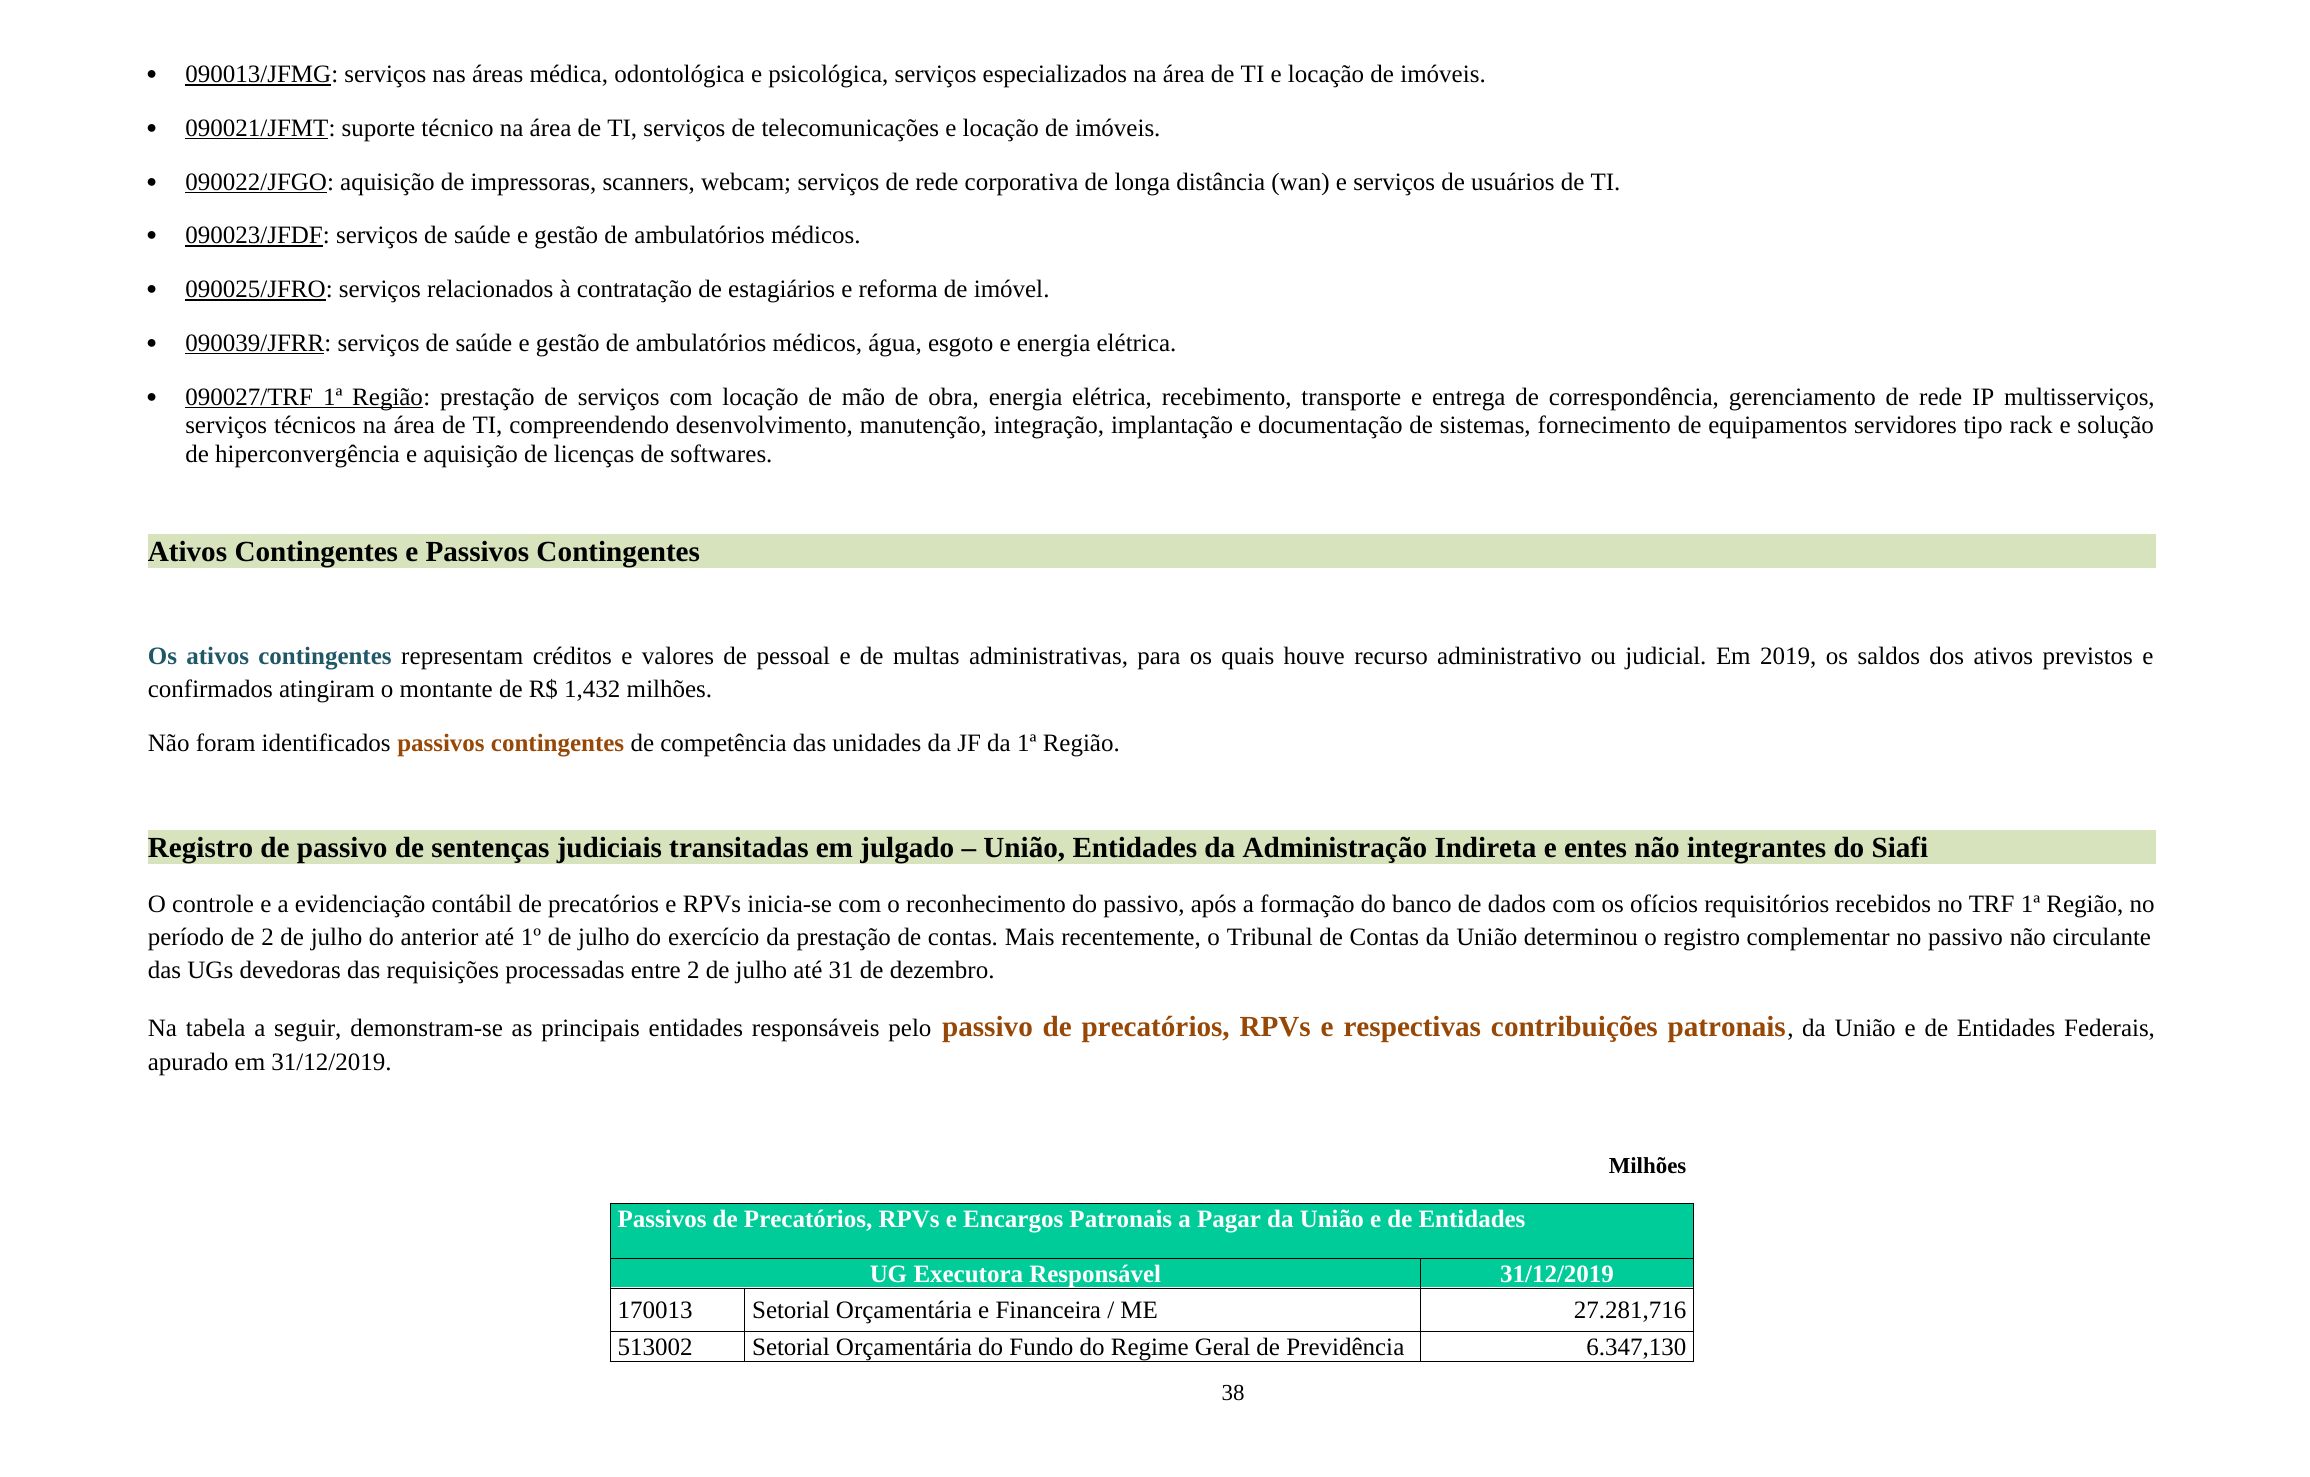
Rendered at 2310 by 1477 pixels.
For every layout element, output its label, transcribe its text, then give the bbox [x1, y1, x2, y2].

table_header Milhões [610, 1152, 1693, 1203]
table_cell 6.347,130 [1421, 1332, 1693, 1361]
table_cell Setorial Orçamentária do Fundo do Regime Geral de Previdência [745, 1332, 1420, 1361]
table_cell 27.281,716 [1421, 1289, 1693, 1331]
text Os ativos contingentes representam créditos e valores de pessoal e de multas administrativas, para os quais houve recurso administrativo ou judicial. Em 2019, os saldos dos ativos previstos e confirmados atingiram o montante de R$ 1,432 milhões. [148, 641, 2156, 703]
text Ativos Contingentes e Passivos Contingentes [148, 534, 2156, 568]
table_cell UG Executora Responsável [611, 1259, 1420, 1287]
list 090022/JFGO: aquisição de impressoras, scanners, webcam; serviços de rede corporativa de longa distância (wan) e serviços de usuários de TI. [148, 167, 2156, 195]
list 090027/TRF 1ª Região: prestação de serviços com locação de mão de obra, energia elétrica, recebimento, transporte e entrega de correspondência, gerenciamento de rede IP multisserviços, serviços técnicos na área de TI, compreendendo desenvolvimento, manutenção, integração, implantação e documentação de sistemas, fornecimento de equipamentos servidores tipo rack e solução de hiperconvergência e aquisição de licenças de softwares. [148, 382, 2156, 468]
list 090023/JFDF: serviços de saúde e gestão de ambulatórios médicos. [148, 220, 2156, 249]
list 090039/JFRR: serviços de saúde e gestão de ambulatórios médicos, água, esgoto e energia elétrica. [148, 328, 2156, 357]
list 090013/JFMG: serviços nas áreas médica, odontológica e psicológica, serviços especializados na área de TI e locação de imóveis. [148, 59, 2156, 88]
list 090021/JFMT: suporte técnico na área de TI, serviços de telecomunicações e locação de imóveis. [148, 113, 2156, 142]
table_cell 31/12/2019 [1421, 1259, 1693, 1287]
list 090025/JFRO: serviços relacionados à contratação de estagiários e reforma de imóvel. [148, 274, 2156, 303]
table_cell 513002 [611, 1332, 744, 1361]
text O controle e a evidenciação contábil de precatórios e RPVs inicia-se com o reconhecimento do passivo, após a formação do banco de dados com os ofícios requisitórios recebidos no TRF 1ª Região, no período de 2 de julho do anterior até 1º de julho do exercício da prestação de contas. Mais recentemente, o Tribunal de Contas da União determinou o registro complementar no passivo não circulante das UGs devedoras das requisições processadas entre 2 de julho até 31 de dezembro. [148, 889, 2156, 984]
table_cell Passivos de Precatórios, RPVs e Encargos Patronais a Pagar da União e de Entidades [611, 1204, 1693, 1258]
text Na tabela a seguir, demonstram-se as principais entidades responsáveis pelo passivo de precatórios, RPVs e respectivas contribuições patronais, da União e de Entidades Federais, apurado em 31/12/2019. [148, 1009, 2156, 1076]
table_cell Setorial Orçamentária e Financeira / ME [745, 1289, 1420, 1331]
table_cell 170013 [611, 1289, 744, 1331]
text Não foram identificados passivos contingentes de competência das unidades da JF da 1ª Região. [148, 728, 2156, 757]
text Registro de passivo de sentenças judiciais transitadas em julgado – União, Entidades da Administração Indireta e entes não integrantes do Siafi [148, 830, 2156, 864]
